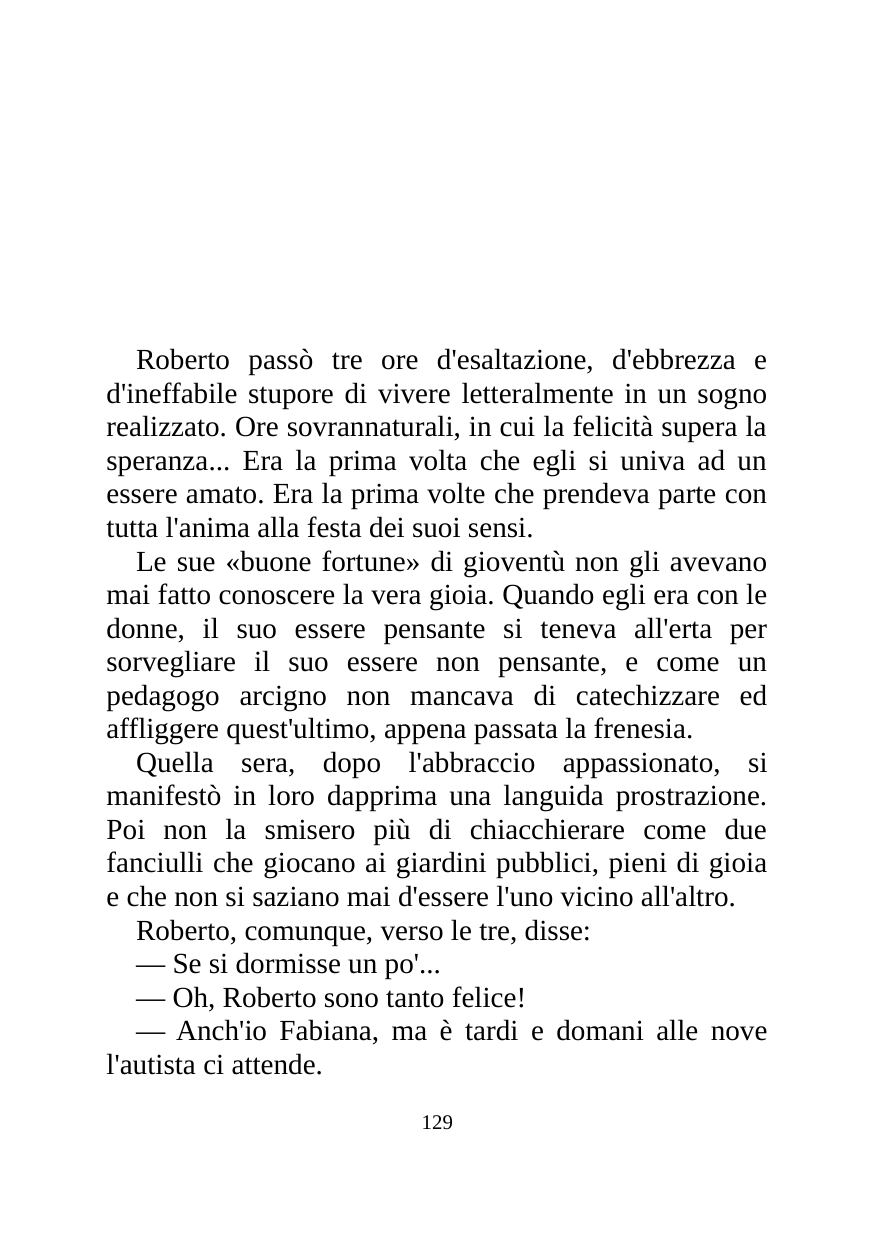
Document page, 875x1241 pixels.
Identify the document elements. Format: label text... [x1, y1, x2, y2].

text — Anch'io Fabiana, ma è tardi e domani alle nove l'autista ci attende. [106, 1013, 768, 1080]
text Roberto passò tre ore d'esaltazione, d'ebbrezza e d'ineffabile stupore di vivere letteralmente in un sogno realizzato. Ore sovrannaturali, in cui la felicità supera la speranza... Era la prima volta che egli si univa ad un essere amato. Era la prima volte che prendeva parte con tutta l'anima alla festa dei suoi sensi. [106, 342, 768, 544]
text Le sue «buone fortune» di gioventù non gli avevano mai fatto conoscere la vera gioia. Quando egli era con le donne, il suo essere pensante si teneva all'erta per sorvegliare il suo essere non pensante, e come un pedagogo arcigno non mancava di catechizzare ed affliggere quest'ultimo, appena passata la frenesia. [106, 544, 768, 745]
text — Se si dormisse un po'... [106, 946, 768, 980]
text Roberto, comunque, verso le tre, disse: [106, 913, 768, 946]
text Quella sera, dopo l'abbraccio appassionato, si manifestò in loro dapprima una languida prostrazione. Poi non la smisero più di chiacchierare come due fanciulli che giocano ai giardini pubblici, pieni di gioia e che non si saziano mai d'essere l'uno vicino all'altro. [106, 745, 768, 913]
text — Oh, Roberto sono tanto felice! [106, 980, 768, 1013]
